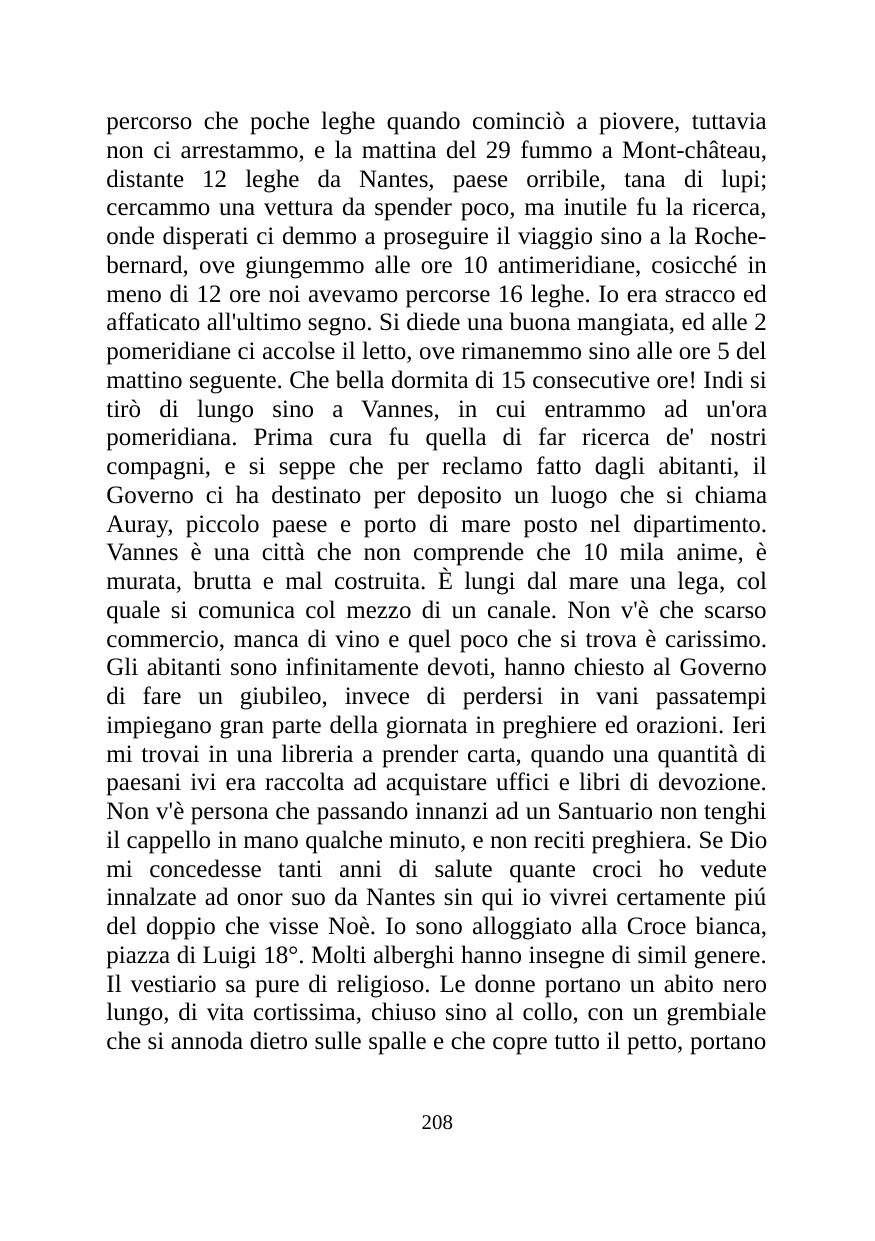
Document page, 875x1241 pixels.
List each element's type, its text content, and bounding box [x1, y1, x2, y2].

text percorso che poche leghe quando cominciò a piovere, tuttavia non ci arrestammo, e la mattina del 29 fummo a Mont-château, distante 12 leghe da Nantes, paese orribile, tana di lupi; cercammo una vettura da spender poco, ma inutile fu la ricerca, onde disperati ci demmo a proseguire il viaggio sino a la Roche-bernard, ove giungemmo alle ore 10 antimeridiane, cosicché in meno di 12 ore noi avevamo percorse 16 leghe. Io era stracco ed affaticato all'ultimo segno. Si diede una buona mangiata, ed alle 2 pomeridiane ci accolse il letto, ove rimanemmo sino alle ore 5 del mattino seguente. Che bella dormita di 15 consecutive ore! Indi si tirò di lungo sino a Vannes, in cui entrammo ad un'ora pomeridiana. Prima cura fu quella di far ricerca de' nostri compagni, e si seppe che per reclamo fatto dagli abitanti, il Governo ci ha destinato per deposito un luogo che si chiama Auray, piccolo paese e porto di mare posto nel dipartimento. Vannes è una città che non comprende che 10 mila anime, è murata, brutta e mal costruita. È lungi dal mare una lega, col quale si comunica col mezzo di un canale. Non v'è che scarso commercio, manca di vino e quel poco che si trova è carissimo. Gli abitanti sono infinitamente devoti, hanno chiesto al Governo di fare un giubileo, invece di perdersi in vani passatempi impiegano gran parte della giornata in preghiere ed orazioni. Ieri mi trovai in una libreria a prender carta, quando una quantità di paesani ivi era raccolta ad acquistare uffici e libri di devozione. Non v'è persona che passando innanzi ad un Santuario non tenghi il cappello in mano qualche minuto, e non reciti preghiera. Se Dio mi concedesse tanti anni di salute quante croci ho vedute innalzate ad onor suo da Nantes sin qui io vivrei certamente piú del doppio che visse Noè. Io sono alloggiato alla Croce bianca, piazza di Luigi 18°. Molti alberghi hanno insegne di simil genere. Il vestiario sa pure di religioso. Le donne portano un abito nero lungo, di vita cortissima, chiuso sino al collo, con un grembiale che si annoda dietro sulle spalle e che copre tutto il petto, portano [106, 106, 768, 1055]
